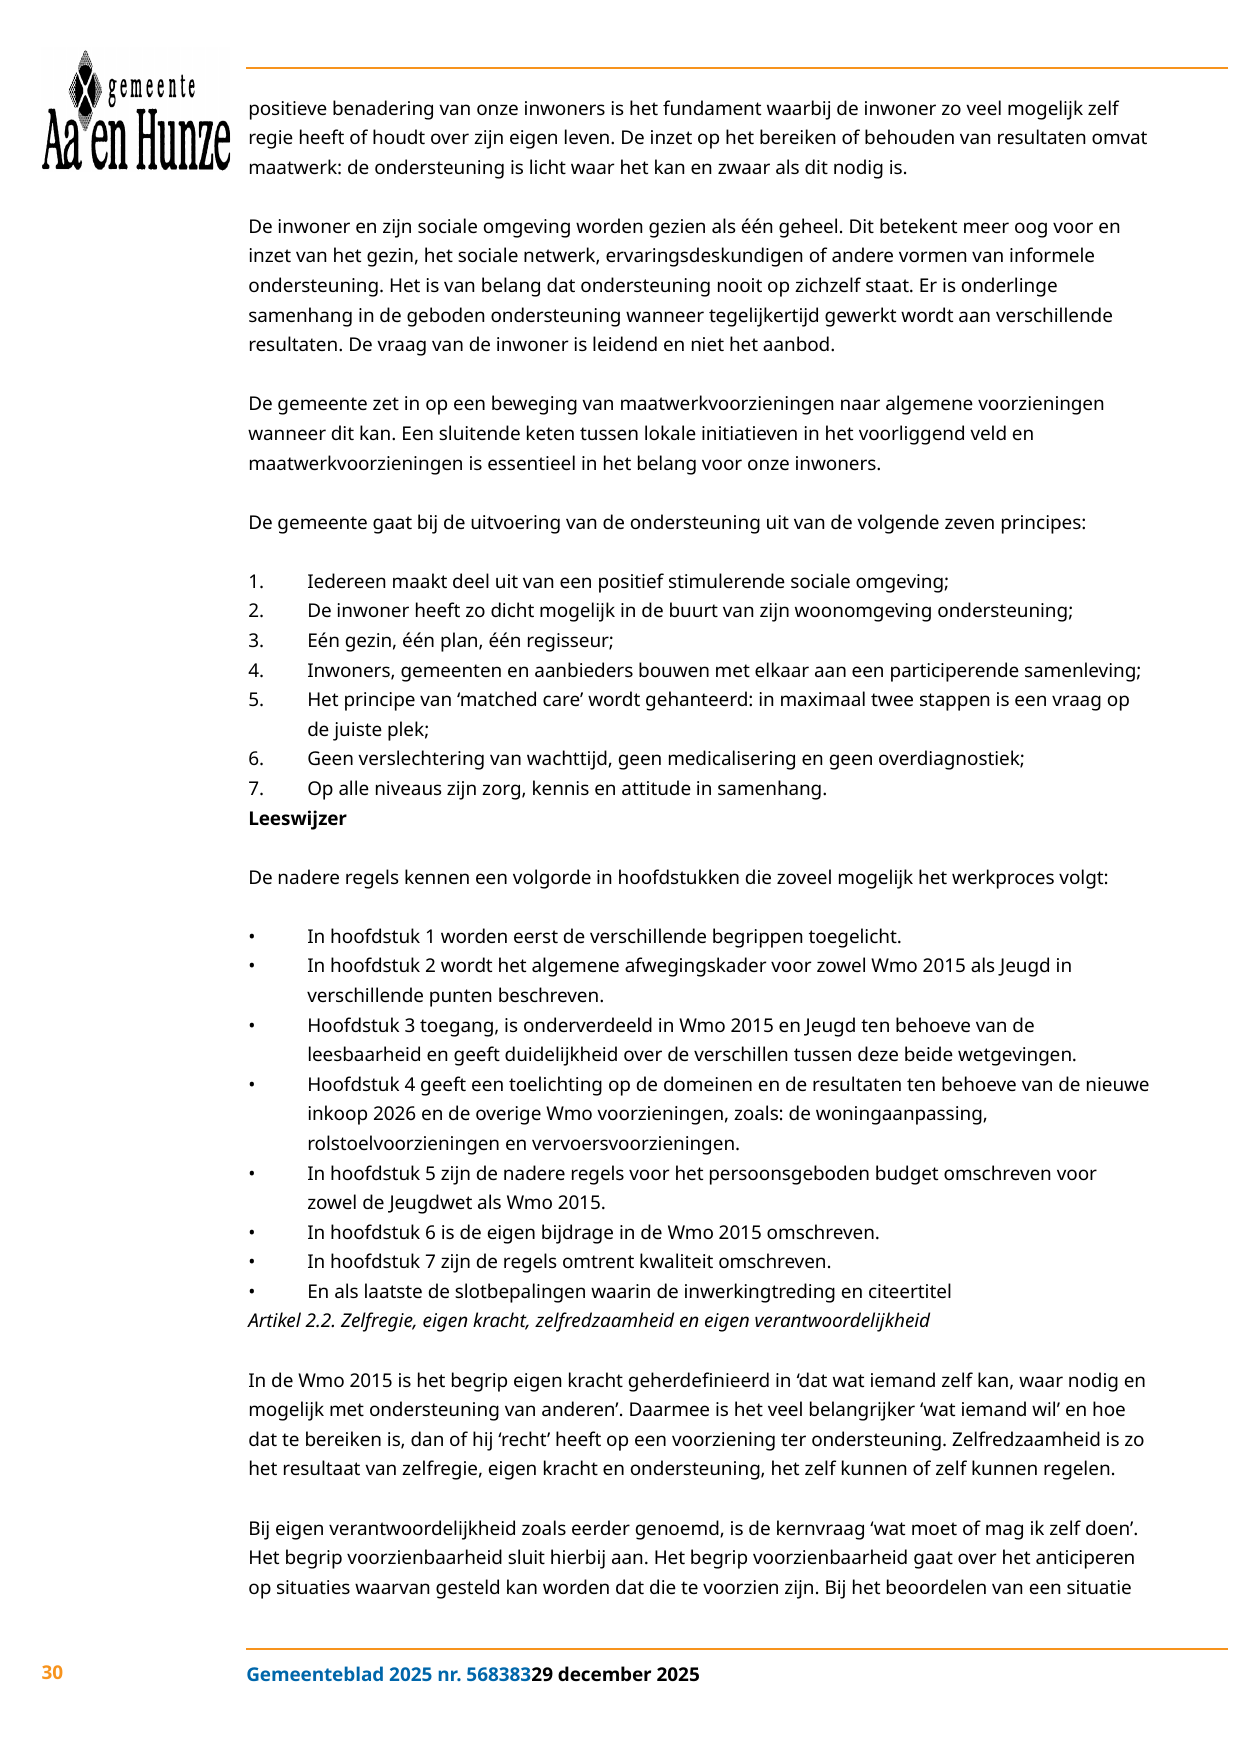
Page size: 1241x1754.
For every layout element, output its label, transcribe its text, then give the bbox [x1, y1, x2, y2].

text positieve benadering van onze inwoners is het fundament waarbij de inwoner zo veel mogelijk zelf regie heeft of houdt over zijn eigen leven. De inzet op het bereiken of behouden van resultaten omvat maatwerk: de ondersteuning is licht waar het kan en zwaar als dit nodig is. [248, 95, 1152, 180]
text De gemeente gaat bij de uitvoering van de ondersteuning uit van de volgende zeven principes: [248, 509, 1152, 535]
list In hoofdstuk 6 is de eigen bijdrage in de Wmo 2015 omschreven. [248, 1219, 1152, 1245]
list Het principe van ‘matched care’ wordt gehanteerd: in maximaal twee stappen is een vraag op de juiste plek; [248, 686, 1152, 742]
list Geen verslechtering van wachttijd, geen medicalisering en geen overdiagnostiek; [248, 746, 1152, 771]
list Hoofdstuk 4 geeft een toelichting op de domeinen en de resultaten ten behoeve van de nieuwe inkoop 2026 en de overige Wmo voorzieningen, zoals: de woningaanpassing, rolstoelvoorzieningen en vervoersvoorzieningen. [248, 1071, 1152, 1156]
list Eén gezin, één plan, één regisseur; [248, 627, 1152, 653]
text Bij eigen verantwoordelijkheid zoals eerder genoemd, is de kernvraag ‘wat moet of mag ik zelf doen’. Het begrip voorzienbaarheid sluit hierbij aan. Het begrip voorzienbaarheid gaat over het anticiperen op situaties waarvan gesteld kan worden dat die te voorzien zijn. Bij het beoordelen van een situatie [248, 1515, 1152, 1600]
list Op alle niveaus zijn zorg, kennis en attitude in samenhang. [248, 775, 1152, 801]
list Iedereen maakt deel uit van een positief stimulerende sociale omgeving; [248, 568, 1152, 594]
text De gemeente zet in op een beweging van maatwerkvoorzieningen naar algemene voorzieningen wanneer dit kan. Een sluitende keten tussen lokale initiatieven in het voorliggend veld en maatwerkvoorzieningen is essentieel in het belang voor onze inwoners. [248, 391, 1152, 476]
list Hoofdstuk 3 toegang, is onderverdeeld in Wmo 2015 en Jeugd ten behoeve van de leesbaarheid en geeft duidelijkheid over de verschillen tussen deze beide wetgevingen. [248, 1012, 1152, 1067]
picture [41, 47, 231, 172]
list Inwoners, gemeenten en aanbieders bouwen met elkaar aan een participerende samenleving; [248, 657, 1152, 683]
list In hoofdstuk 2 wordt het algemene afwegingskader voor zowel Wmo 2015 als Jeugd in verschillende punten beschreven. [248, 953, 1152, 1008]
text In de Wmo 2015 is het begrip eigen kracht geherdefinieerd in ‘dat wat iemand zelf kan, waar nodig en mogelijk met ondersteuning van anderen’. Daarmee is het veel belangrijker ‘wat iemand wil’ en hoe dat te bereiken is, dan of hij ‘recht’ heeft op een voorziening ter ondersteuning. Zelfredzaamheid is zo het resultaat van zelfregie, eigen kracht en ondersteuning, het zelf kunnen of zelf kunnen regelen. [248, 1367, 1152, 1481]
list In hoofdstuk 7 zijn de regels omtrent kwaliteit omschreven. [248, 1248, 1152, 1274]
list In hoofdstuk 1 worden eerst de verschillende begrippen toegelicht. [248, 923, 1152, 949]
text De nadere regels kennen een volgorde in hoofdstukken die zoveel mogelijk het werkproces volgt: [248, 864, 1152, 890]
text Leeswijzer [248, 805, 1152, 831]
text Artikel 2.2. Zelfregie, eigen kracht, zelfredzaamheid en eigen verantwoordelijkheid [248, 1308, 1152, 1333]
list En als laatste de slotbepalingen waarin de inwerkingtreding en citeertitel [248, 1278, 1152, 1304]
text De inwoner en zijn sociale omgeving worden gezien als één geheel. Dit betekent meer oog voor en inzet van het gezin, het sociale netwerk, ervaringsdeskundigen of andere vormen van informele ondersteuning. Het is van belang dat ondersteuning nooit op zichzelf staat. Er is onderlinge samenhang in de geboden ondersteuning wanneer tegelijkertijd gewerkt wordt aan verschillende resultaten. De vraag van de inwoner is leidend en niet het aanbod. [248, 213, 1152, 357]
list In hoofdstuk 5 zijn de nadere regels voor het persoonsgeboden budget omschreven voor zowel de Jeugdwet als Wmo 2015. [248, 1160, 1152, 1215]
list De inwoner heeft zo dicht mogelijk in de buurt van zijn woonomgeving ondersteuning; [248, 598, 1152, 623]
